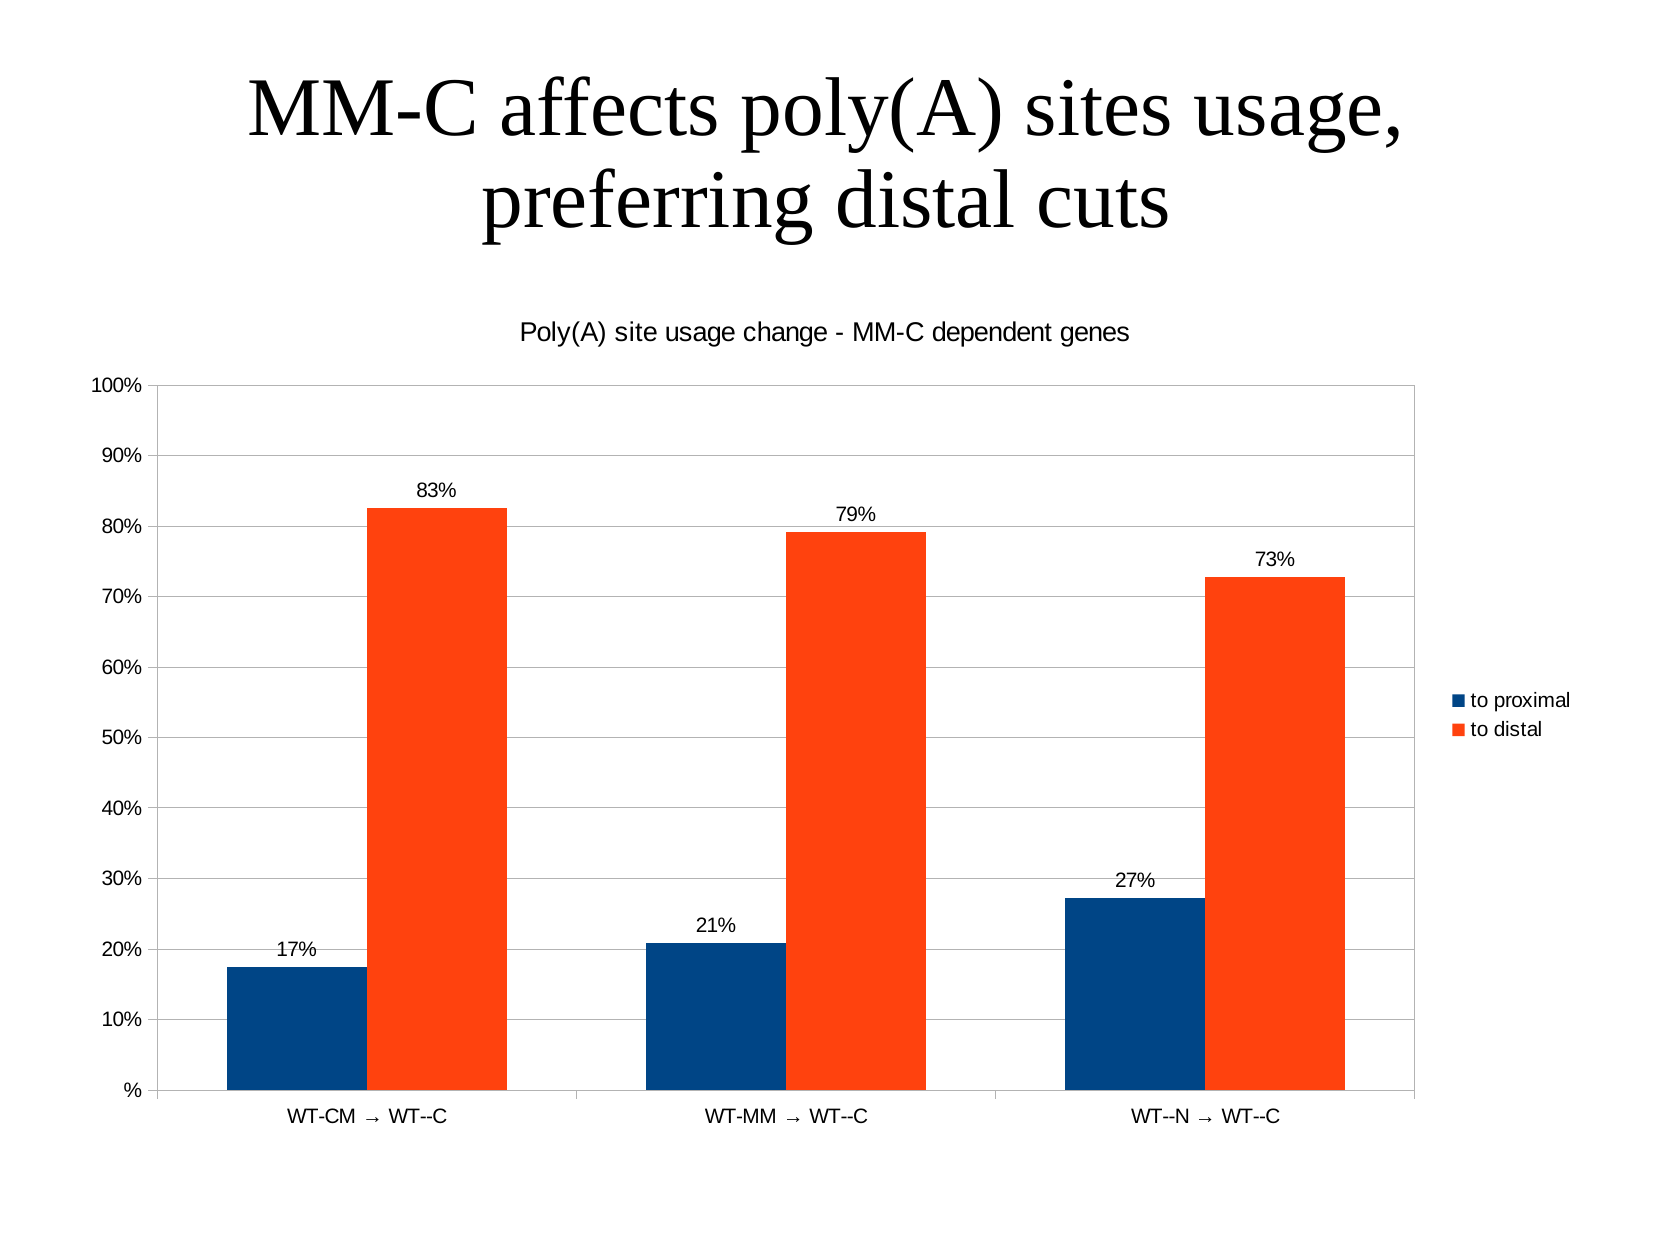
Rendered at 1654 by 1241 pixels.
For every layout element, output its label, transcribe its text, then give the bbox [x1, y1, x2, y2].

title MM-C affects poly(A) sites usage, preferring distal cuts [82, 49, 1571, 257]
chart [60, 285, 1591, 1146]
